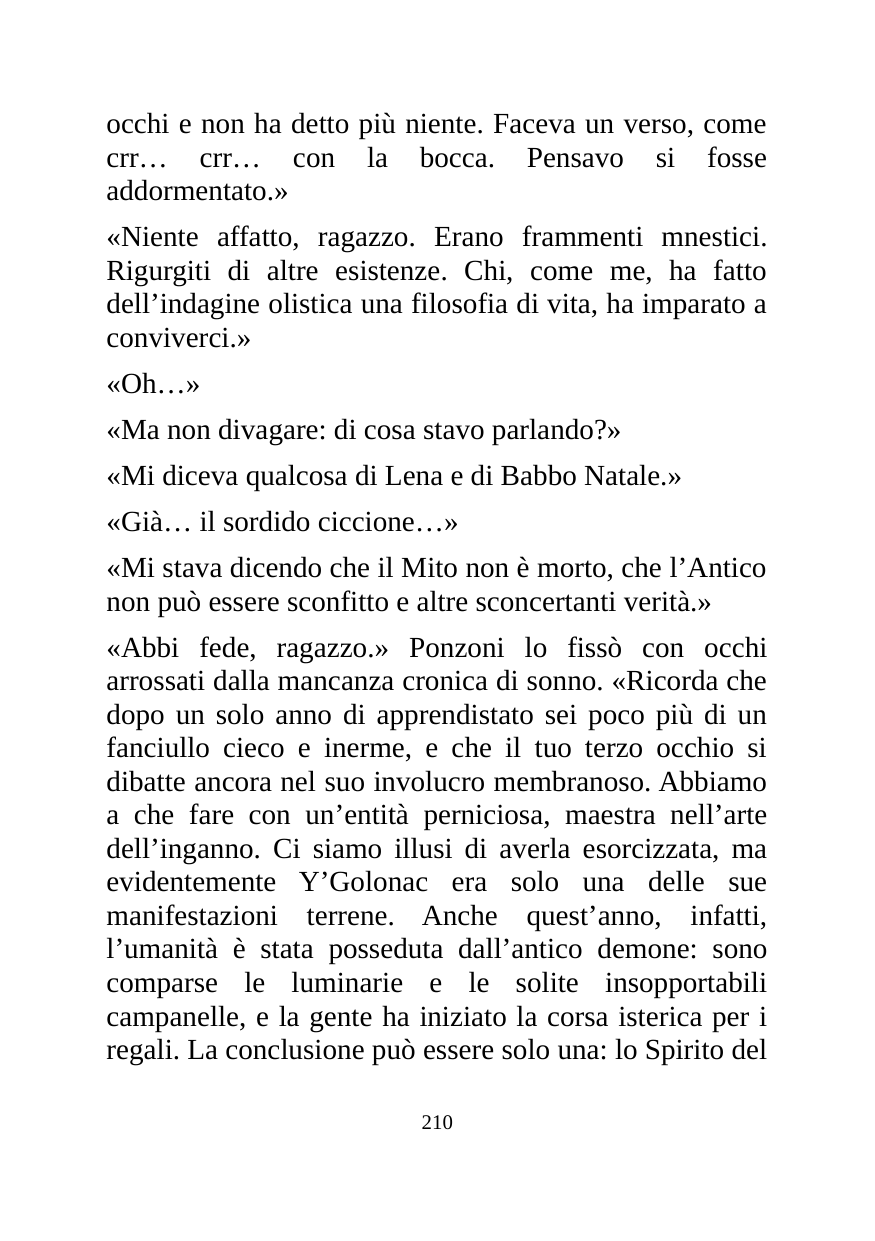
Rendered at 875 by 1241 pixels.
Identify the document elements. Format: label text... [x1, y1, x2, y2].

text «Abbi fede, ragazzo.» Ponzoni lo fissò con occhi arrossati dalla mancanza cronica di sonno. «Ricorda che dopo un solo anno di apprendistato sei poco più di un fanciullo cieco e inerme, e che il tuo terzo occhio si dibatte ancora nel suo involucro membranoso. Abbiamo a che fare con un’entità perniciosa, maestra nell’arte dell’inganno. Ci siamo illusi di averla esorcizzata, ma evidentemente Y’Golonac era solo una delle sue manifestazioni terrene. Anche quest’anno, infatti, l’umanità è stata posseduta dall’antico demone: sono comparse le luminarie e le solite insopportabili campanelle, e la gente ha iniziato la corsa isterica per i regali. La conclusione può essere solo una: lo Spirito del [106, 630, 768, 1066]
text «Mi stava dicendo che il Mito non è morto, che l’Antico non può essere sconfitto e altre sconcertanti verità.» [106, 550, 768, 617]
text «Già… il sordido ciccione…» [106, 504, 768, 538]
text «Oh…» [106, 366, 768, 399]
text occhi e non ha detto più niente. Faceva un verso, come crr… crr… con la bocca. Pensavo si fosse addormentato.» [106, 106, 768, 207]
text «Mi diceva qualcosa di Lena e di Babbo Natale.» [106, 458, 768, 492]
text «Niente affatto, ragazzo. Erano frammenti mnestici. Rigurgiti di altre esistenze. Chi, come me, ha fatto dell’indagine olistica una filosofia di vita, ha imparato a conviverci.» [106, 219, 768, 353]
text «Ma non divagare: di cosa stavo parlando?» [106, 412, 768, 446]
